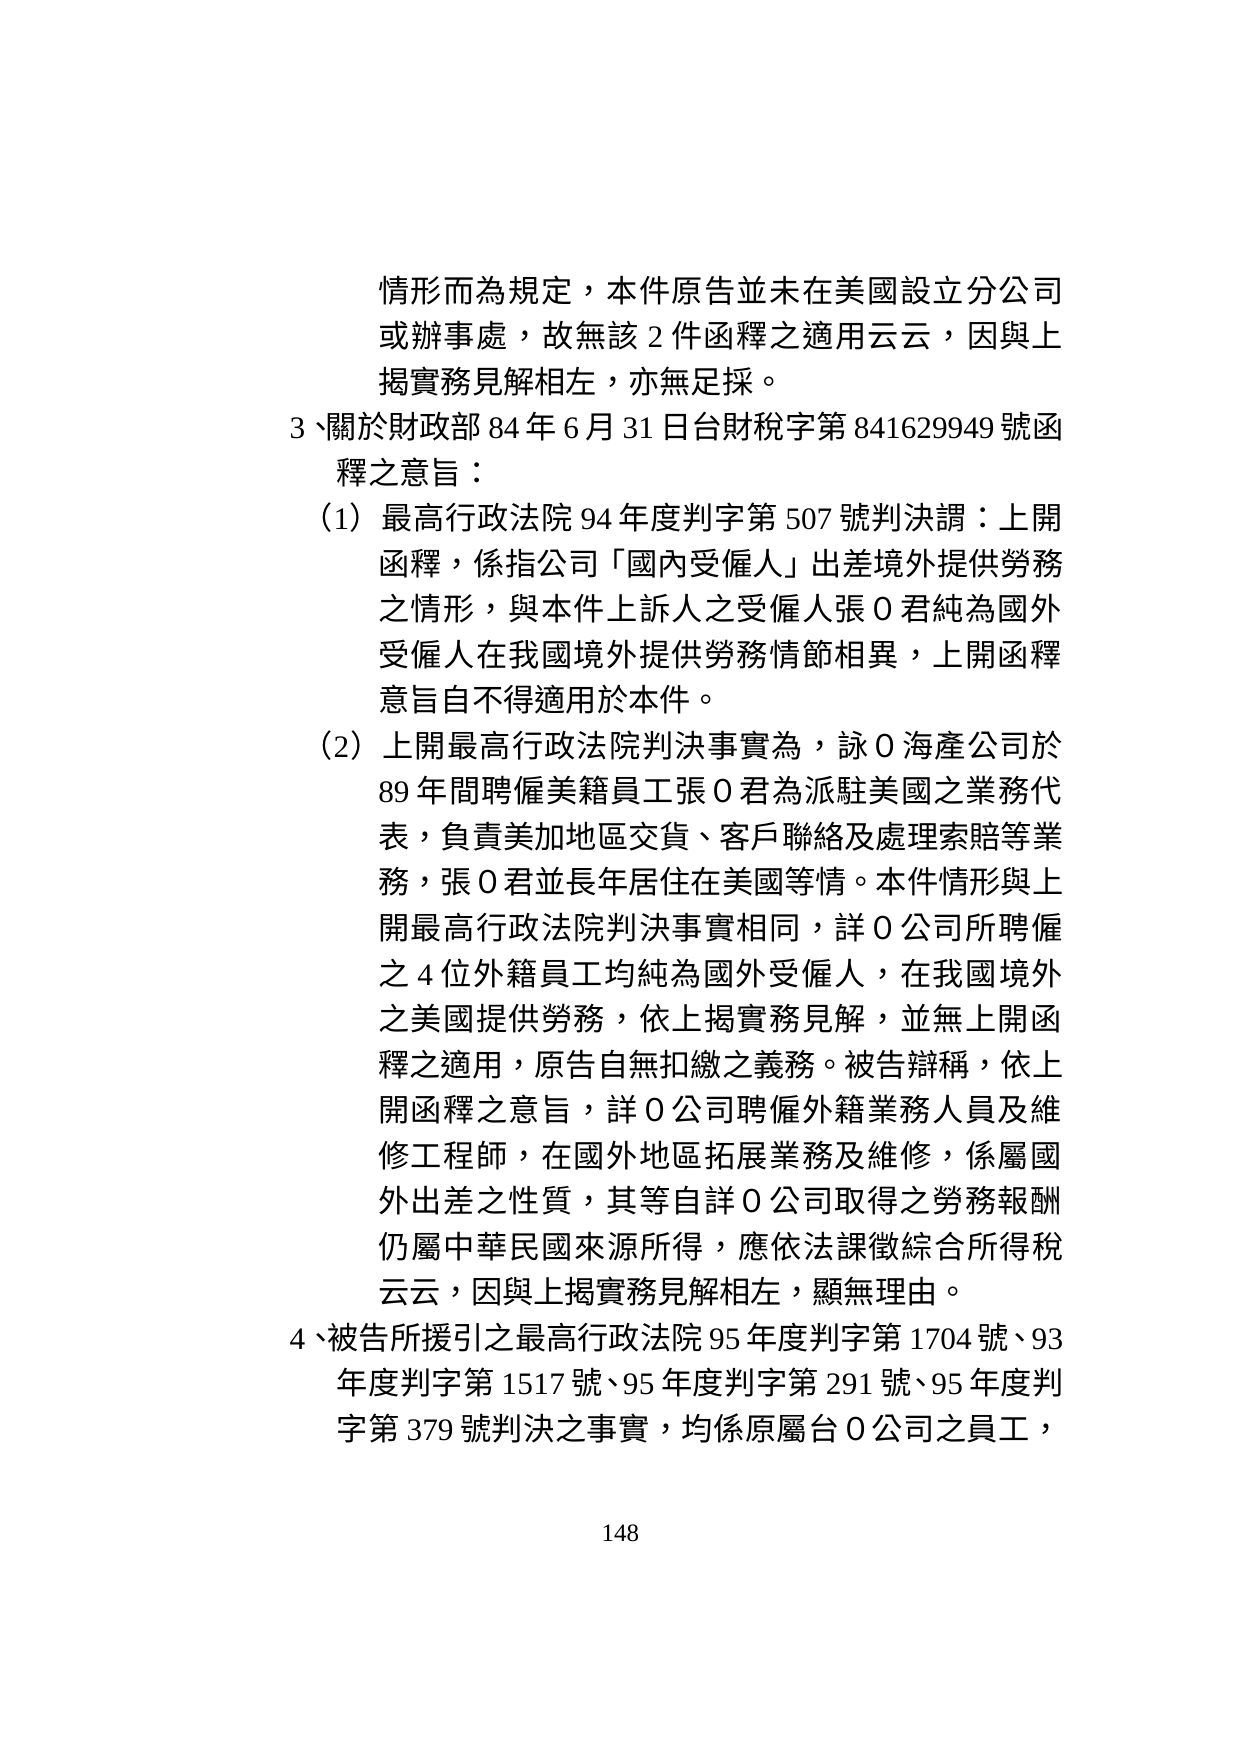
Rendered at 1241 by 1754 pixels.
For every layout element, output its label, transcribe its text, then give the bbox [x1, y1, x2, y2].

text 情形而為規定，本件原告並未在美國設立分公司或辦事處，故無該2件函釋之適用云云，因與上揭實務見解相左，亦無足採。 [301, 266, 1063, 402]
text （1）最高行政法院94年度判字第507號判決謂：上開函釋，係指公司「國內受僱人」出差境外提供勞務之情形，與本件上訴人之受僱人張０君純為國外受僱人在我國境外提供勞務情節相異，上開函釋意旨自不得適用於本件。 [301, 493, 1063, 721]
text （2）上開最高行政法院判決事實為，詠０海產公司於89年間聘僱美籍員工張０君為派駐美國之業務代表，負責美加地區交貨、客戶聯絡及處理索賠等業務，張０君並長年居住在美國等情。本件情形與上開最高行政法院判決事實相同，詳０公司所聘僱之4位外籍員工均純為國外受僱人，在我國境外之美國提供勞務，依上揭實務見解，並無上開函釋之適用，原告自無扣繳之義務。被告辯稱，依上開函釋之意旨，詳０公司聘僱外籍業務人員及維修工程師，在國外地區拓展業務及維修，係屬國外出差之性質，其等自詳０公司取得之勞務報酬仍屬中華民國來源所得，應依法課徵綜合所得稅云云，因與上揭實務見解相左，顯無理由。 [301, 721, 1063, 1313]
text 3、關於財政部84年6月31日台財稅字第841629949號函釋之意旨： [289, 402, 1063, 493]
text 4、被告所援引之最高行政法院95年度判字第1704號、93年度判字第1517號、95年度判字第291號、95年度判字第379號判決之事實，均係原屬台０公司之員工， [289, 1313, 1063, 1449]
